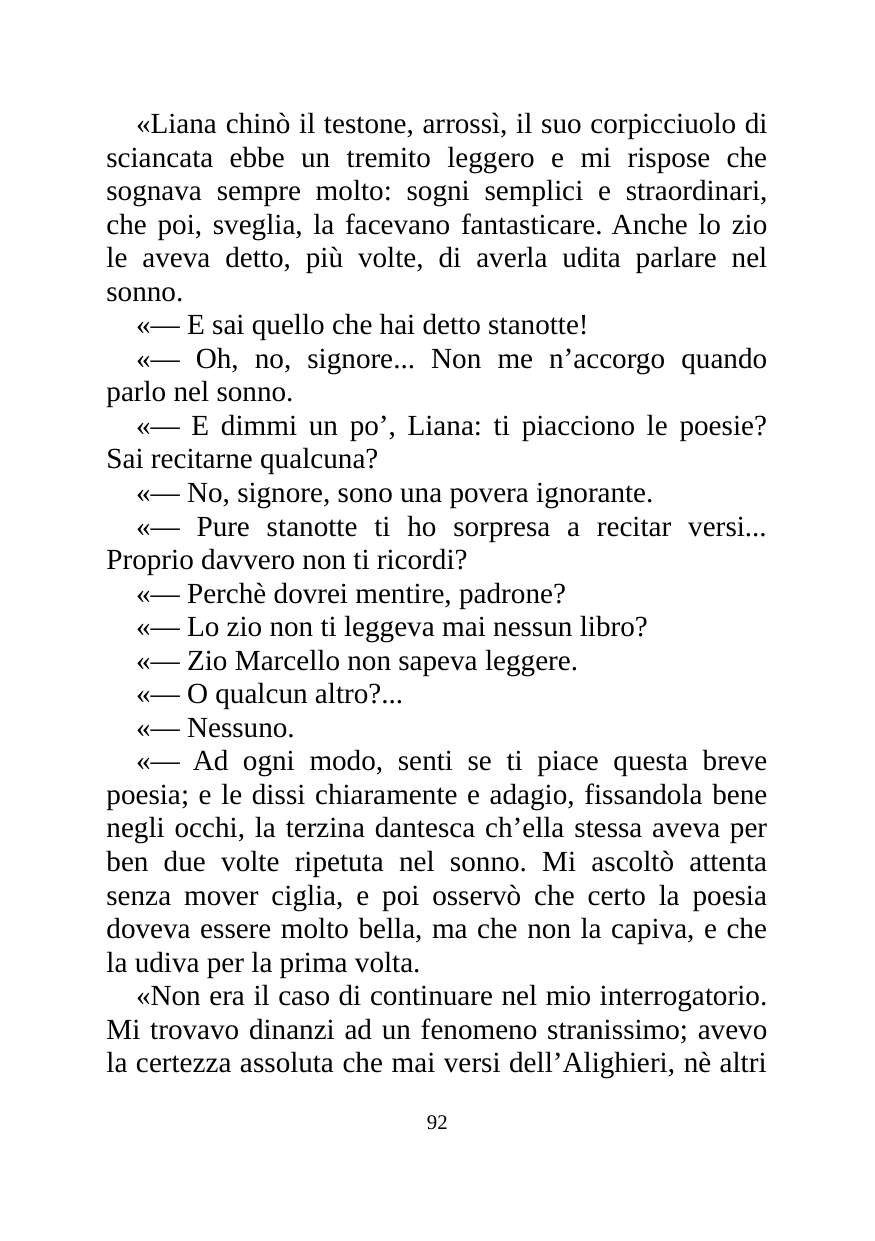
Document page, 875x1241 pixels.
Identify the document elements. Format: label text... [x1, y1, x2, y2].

text «— Lo zio non ti leggeva mai nessun libro? [106, 609, 768, 643]
text «— No, signore, sono una povera ignorante. [106, 475, 768, 509]
text «— Zio Marcello non sapeva leggere. [106, 643, 768, 676]
text «— Oh, no, signore... Non me n’accorgo quando parlo nel sonno. [106, 341, 768, 408]
text «— O qualcun altro?... [106, 676, 768, 710]
text «— Pure stanotte ti ho sorpresa a recitar versi... Proprio davvero non ti ricordi? [106, 509, 768, 576]
text «— E dimmi un po’, Liana: ti piacciono le poesie? Sai recitarne qualcuna? [106, 408, 768, 475]
text «— Nessuno. [106, 710, 768, 743]
text «— Perchè dovrei mentire, padrone? [106, 576, 768, 609]
text «— Ad ogni modo, senti se ti piace questa breve poesia; e le dissi chiaramente e adagio, fissandola bene negli occhi, la terzina dantesca ch’ella stessa aveva per ben due volte ripetuta nel sonno. Mi ascoltò attenta senza mover ciglia, e poi osservò che certo la poesia doveva essere molto bella, ma che non la capiva, e che la udiva per la prima volta. [106, 743, 768, 978]
text «Non era il caso di continuare nel mio interrogatorio. Mi trovavo dinanzi ad un fenomeno stranissimo; avevo la certezza assoluta che mai versi dell’Alighieri, nè altri [106, 978, 768, 1079]
text «— E sai quello che hai detto stanotte! [106, 307, 768, 341]
text «Liana chinò il testone, arrossì, il suo corpicciuolo di sciancata ebbe un tremito leggero e mi rispose che sognava sempre molto: sogni semplici e straordinari, che poi, sveglia, la facevano fantasticare. Anche lo zio le aveva detto, più volte, di averla udita parlare nel sonno. [106, 106, 768, 307]
